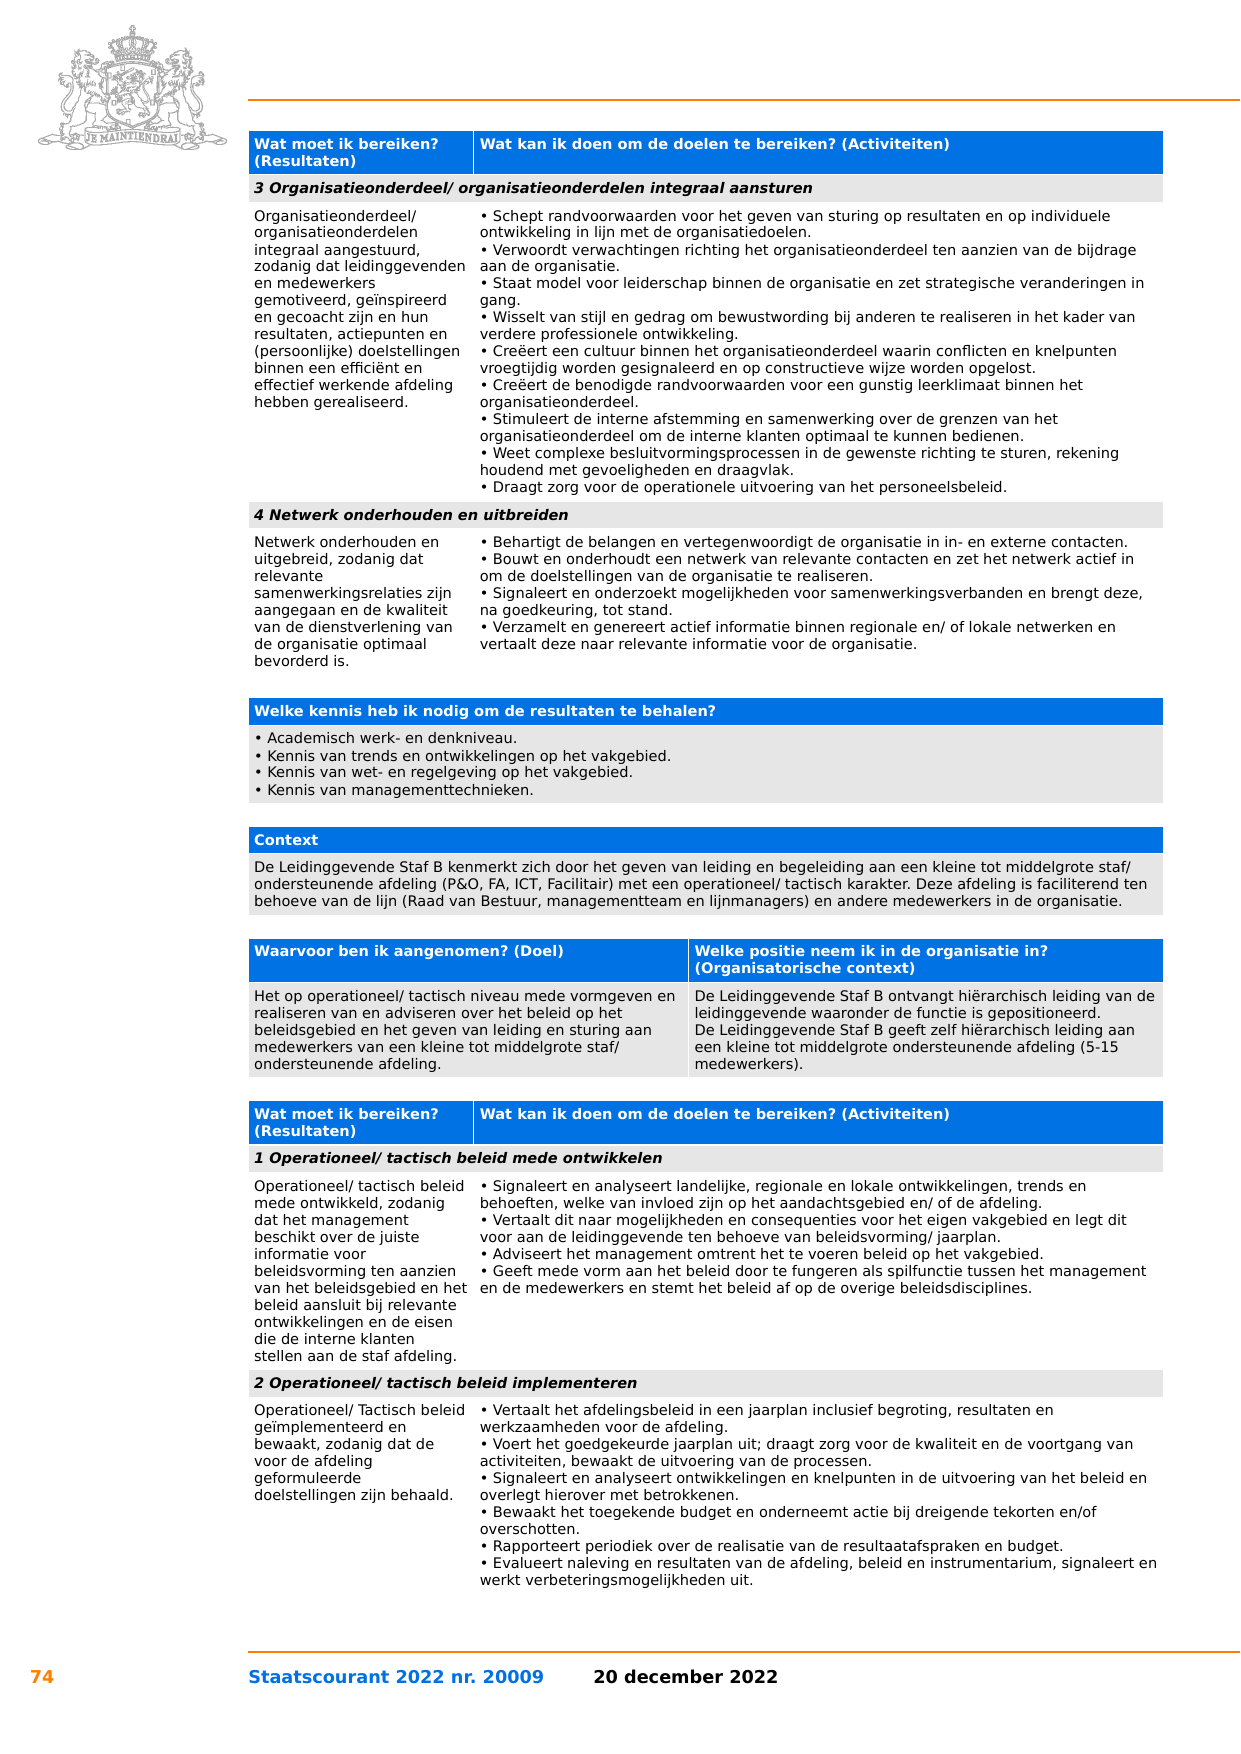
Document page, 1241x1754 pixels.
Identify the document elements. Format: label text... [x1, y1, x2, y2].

table_cell 4 Netwerk onderhouden en uitbreiden [249, 502, 1163, 528]
table_cell Operationeel/ Tactisch beleid geïmplementeerd en bewaakt, zodanig dat de voor de afdeling geformuleerde doelstellingen zijn behaald. [249, 1398, 473, 1594]
table_cell • Academisch werk- en denkniveau. • Kennis van trends en ontwikkelingen op het vakgebied. • Kennis van wet- en regelgeving op het vakgebied. • Kennis van managementtechnieken. [249, 726, 1163, 803]
picture [38, 25, 227, 150]
table_header Wat moet ik bereiken? (Resultaten) [249, 1101, 473, 1144]
table_header Welke kennis heb ik nodig om de resultaten te behalen? [249, 698, 1163, 725]
table_cell Organisatieonderdeel/ organisatieonderdelen integraal aangestuurd, zodanig dat leidinggevenden en medewerkers gemotiveerd, geïnspireerd en gecoacht zijn en hun resultaten, actiepunten en (persoonlijke) doelstellingen binnen een efficiënt en effectief werkende afdeling hebben gerealiseerd. [249, 203, 473, 501]
table_cell • Schept randvoorwaarden voor het geven van sturing op resultaten en op individuele ontwikkeling in lijn met de organisatiedoelen. • Verwoordt verwachtingen richting het organisatieonderdeel ten aanzien van de bijdrage aan de organisatie. • Staat model voor leiderschap binnen de organisatie en zet strategische veranderingen in gang. • Wisselt van stijl en gedrag om bewustwording bij anderen te realiseren in het kader van verdere professionele ontwikkeling. • Creëert een cultuur binnen het organisatieonderdeel waarin conflicten en knelpunten vroegtijdig worden gesignaleerd en op constructieve wijze worden opgelost. • Creëert de benodigde randvoorwaarden voor een gunstig leerklimaat binnen het organisatieonderdeel. • Stimuleert de interne afstemming en samenwerking over de grenzen van het organisatieonderdeel om de interne klanten optimaal te kunnen bedienen. • Weet complexe besluitvormingsprocessen in de gewenste richting te sturen, rekening houdend met gevoeligheden en draagvlak. • Draagt zorg voor de operationele uitvoering van het personeelsbeleid. [474, 203, 1163, 501]
table_cell • Vertaalt het afdelingsbeleid in een jaarplan inclusief begroting, resultaten en werkzaamheden voor de afdeling. • Voert het goedgekeurde jaarplan uit; draagt zorg voor de kwaliteit en de voortgang van activiteiten, bewaakt de uitvoering van de processen. • Signaleert en analyseert ontwikkelingen en knelpunten in de uitvoering van het beleid en overlegt hierover met betrokkenen. • Bewaakt het toegekende budget en onderneemt actie bij dreigende tekorten en/of overschotten. • Rapporteert periodiek over de realisatie van de resultaatafspraken en budget. • Evalueert naleving en resultaten van de afdeling, beleid en instrumentarium, signaleert en werkt verbeteringsmogelijkheden uit. [474, 1398, 1163, 1594]
table_cell Netwerk onderhouden en uitgebreid, zodanig dat relevante samenwerkingsrelaties zijn aangegaan en de kwaliteit van de dienstverlening van de organisatie optimaal bevorderd is. [249, 529, 473, 674]
table_cell Operationeel/ tactisch beleid mede ontwikkeld, zodanig dat het management beschikt over de juiste informatie voor beleidsvorming ten aanzien van het beleidsgebied en het beleid aansluit bij relevante ontwikkelingen en de eisen die de interne klanten stellen aan de staf afdeling. [249, 1173, 473, 1369]
table_cell 1 Operationeel/ tactisch beleid mede ontwikkelen [249, 1146, 1163, 1172]
table_cell De Leidinggevende Staf B kenmerkt zich door het geven van leiding en begeleiding aan een kleine tot middelgrote staf/ ondersteunende afdeling (P&O, FA, ICT, Facilitair) met een operationeel/ tactisch karakter. Deze afdeling is faciliterend ten behoeve van de lijn (Raad van Bestuur, managementteam en lijnmanagers) en andere medewerkers in de organisatie. [249, 854, 1163, 915]
table_cell 3 Organisatieonderdeel/ organisatieonderdelen integraal aansturen [249, 175, 1163, 202]
table_header Wat kan ik doen om de doelen te bereiken? (Activiteiten) [474, 1101, 1163, 1144]
table_cell De Leidinggevende Staf B ontvangt hiërarchisch leiding van de leidinggevende waaronder de functie is gepositioneerd. De Leidinggevende Staf B geeft zelf hiërarchisch leiding aan een kleine tot middelgrote ondersteunende afdeling (5-15 medewerkers). [689, 983, 1163, 1077]
table_header Welke positie neem ik in de organisatie in? (Organisatorische context) [689, 939, 1163, 982]
table_header Waarvoor ben ik aangenomen? (Doel) [249, 939, 688, 982]
table_header Context [249, 827, 1163, 853]
table_cell • Signaleert en analyseert landelijke, regionale en lokale ontwikkelingen, trends en behoeften, welke van invloed zijn op het aandachtsgebied en/ of de afdeling. • Vertaalt dit naar mogelijkheden en consequenties voor het eigen vakgebied en legt dit voor aan de leidinggevende ten behoeve van beleidsvorming/ jaarplan. • Adviseert het management omtrent het te voeren beleid op het vakgebied. • Geeft mede vorm aan het beleid door te fungeren als spilfunctie tussen het management en de medewerkers en stemt het beleid af op de overige beleidsdisciplines. [474, 1173, 1163, 1369]
table_cell Het op operationeel/ tactisch niveau mede vormgeven en realiseren van en adviseren over het beleid op het beleidsgebied en het geven van leiding en sturing aan medewerkers van een kleine tot middelgrote staf/ ondersteunende afdeling. [249, 983, 688, 1077]
table_header Wat kan ik doen om de doelen te bereiken? (Activiteiten) [474, 131, 1163, 174]
table_header Wat moet ik bereiken? (Resultaten) [249, 131, 473, 174]
table_cell • Behartigt de belangen en vertegenwoordigt de organisatie in in- en externe contacten. • Bouwt en onderhoudt een netwerk van relevante contacten en zet het netwerk actief in om de doelstellingen van de organisatie te realiseren. • Signaleert en onderzoekt mogelijkheden voor samenwerkingsverbanden en brengt deze, na goedkeuring, tot stand. • Verzamelt en genereert actief informatie binnen regionale en/ of lokale netwerken en vertaalt deze naar relevante informatie voor de organisatie. [474, 529, 1163, 674]
table_cell 2 Operationeel/ tactisch beleid implementeren [249, 1370, 1163, 1397]
